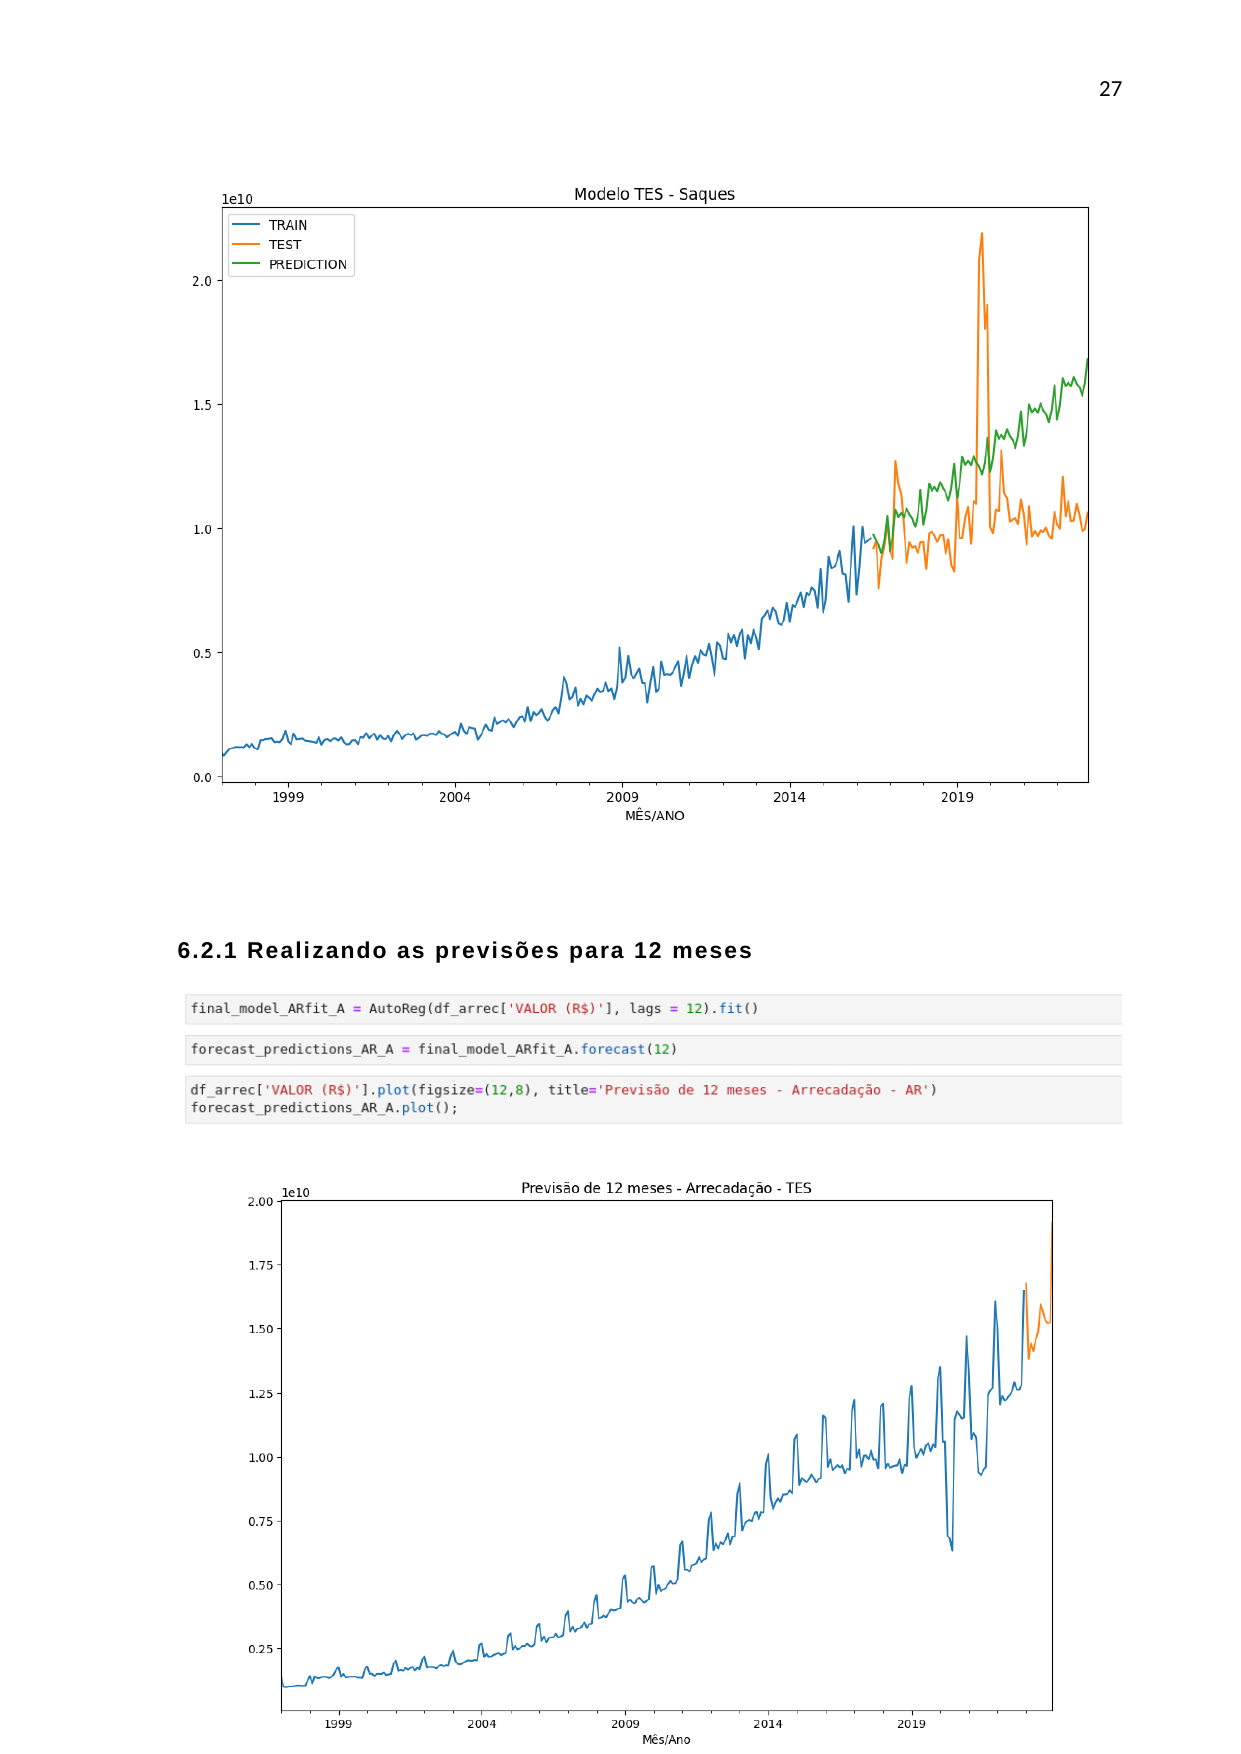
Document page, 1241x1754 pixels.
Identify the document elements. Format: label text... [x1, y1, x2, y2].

picture [177, 988, 1123, 1130]
text 6.2.1 Realizando as previsões para 12 meses [177, 937, 1122, 964]
picture [182, 177, 1096, 832]
picture [239, 1173, 1060, 1754]
